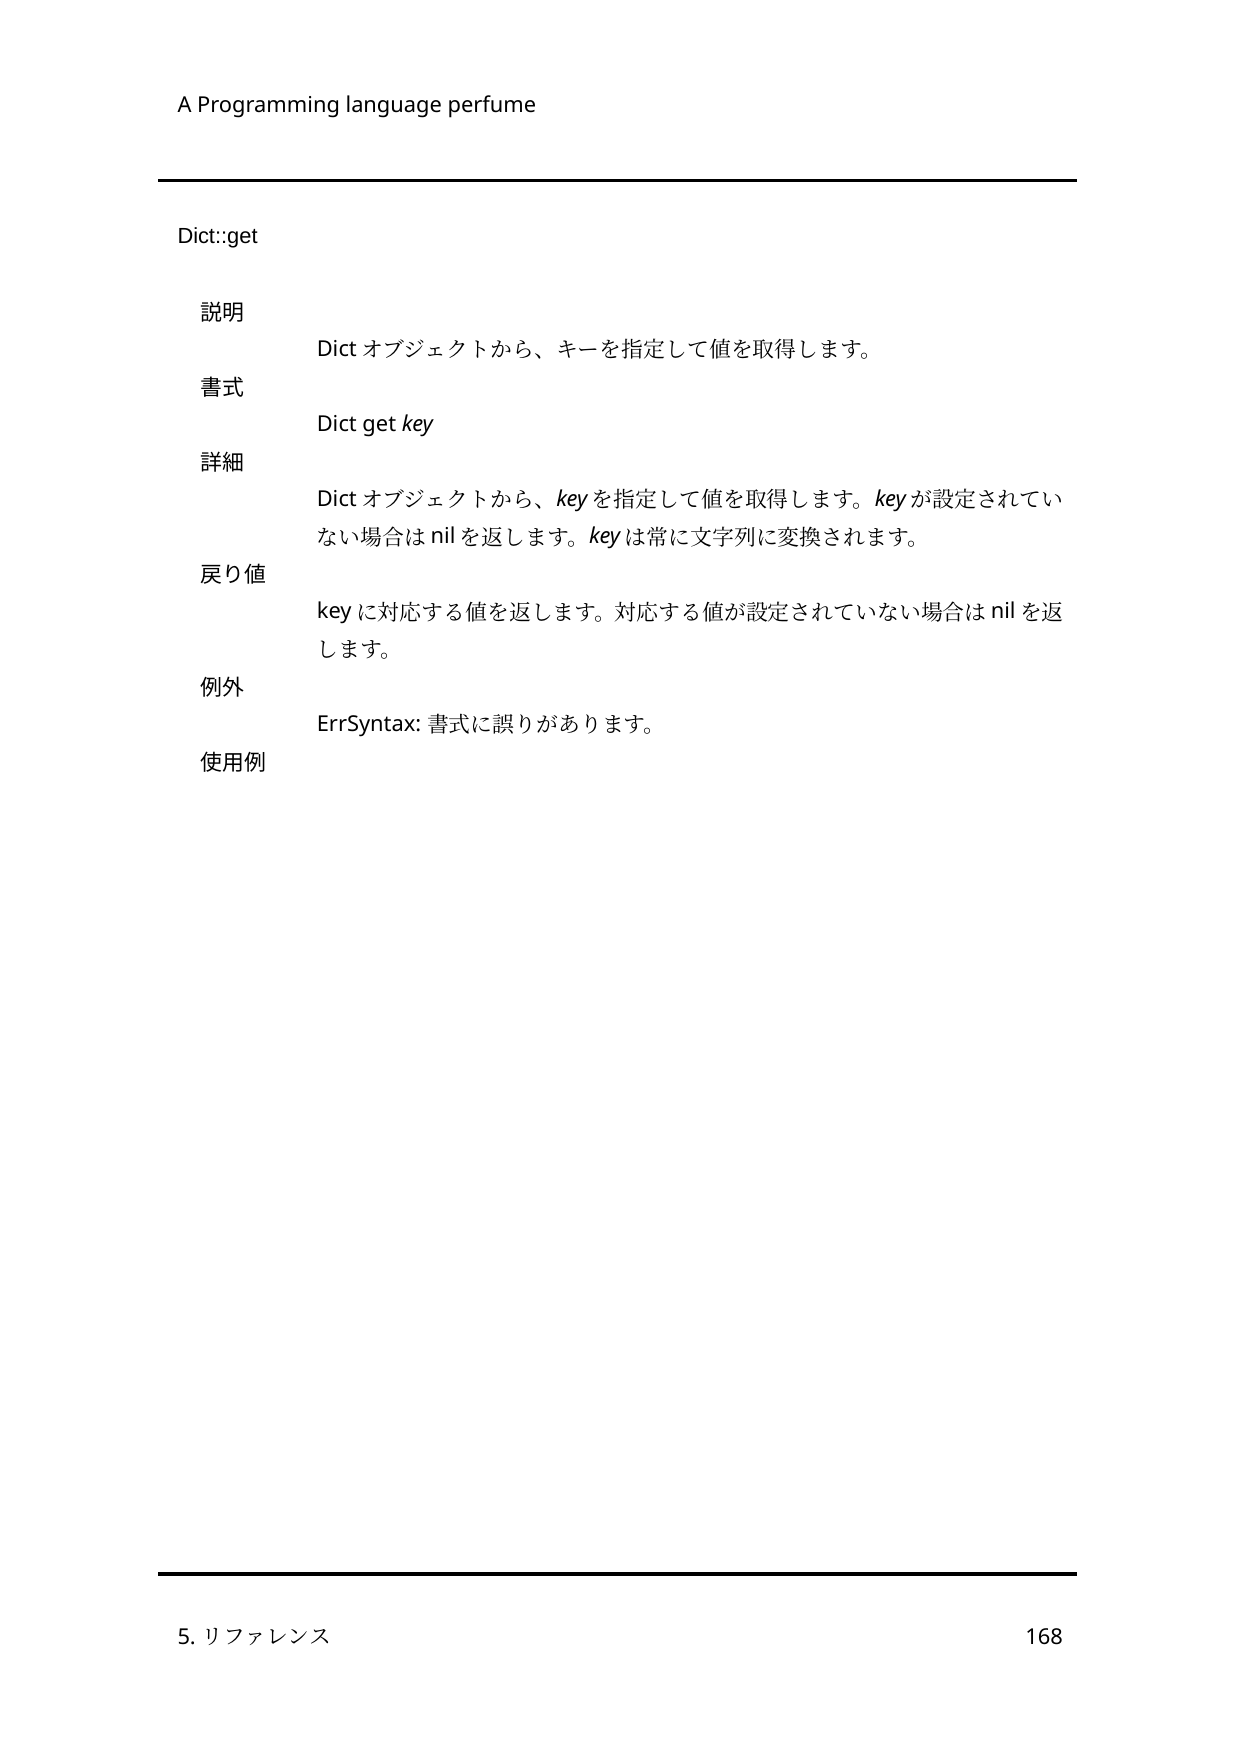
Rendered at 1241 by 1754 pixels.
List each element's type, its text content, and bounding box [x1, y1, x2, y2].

table_cell [317, 742, 1063, 817]
table_cell keyに対応する値を返します。対応する値が設定されていない場合はnilを返します。 [317, 554, 1063, 667]
subtitle Dict::get [177, 217, 1063, 254]
table_header 説明 [200, 292, 317, 367]
table_cell ErrSyntax: 書式に誤りがあります。 [317, 667, 1063, 742]
table_cell 使用例 [200, 742, 317, 817]
table_cell Dict get key [317, 367, 1063, 442]
table_cell Dictオブジェクトから、keyを指定して値を取得します。keyが設定されていない場合はnilを返します。keyは常に文字列に変換されます。 [317, 442, 1063, 554]
table_header Dictオブジェクトから、キーを指定して値を取得します。 [317, 292, 1063, 367]
table_cell 詳細 [200, 442, 317, 554]
table_cell 書式 [200, 367, 317, 442]
table_cell 例外 [200, 667, 317, 742]
table_cell 戻り値 [200, 554, 317, 667]
